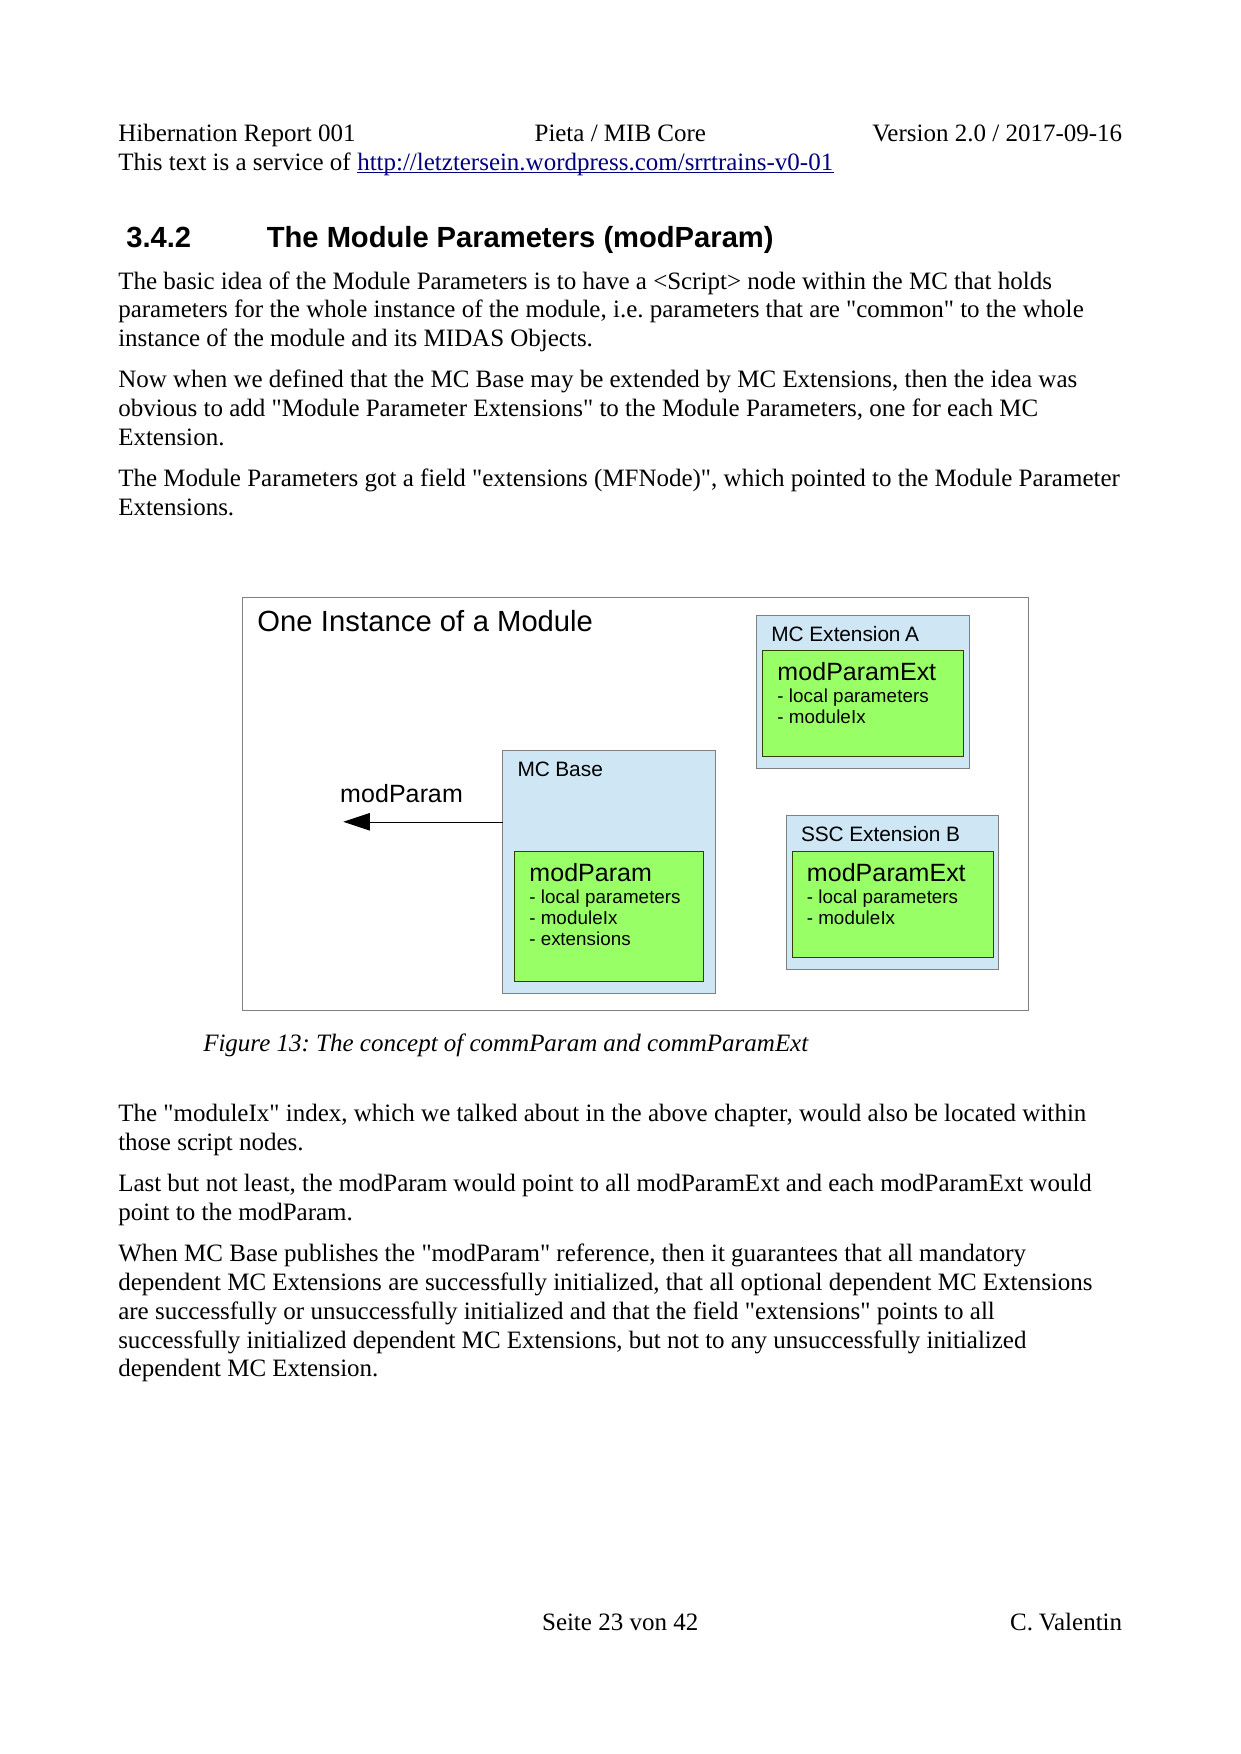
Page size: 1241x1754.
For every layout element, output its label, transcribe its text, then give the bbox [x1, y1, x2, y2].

text Now when we defined that the MC Base may be extended by MC Extensions, then the idea was obvious to add "Module Parameter Extensions" to the Module Parameters, one for each MC Extension. [118, 364, 1122, 451]
text The "moduleIx" index, which we talked about in the above chapter, would also be located within those script nodes. [118, 1098, 1122, 1156]
text Figure 13: The concept of commParam and commParamExt [203, 587, 1037, 1057]
subtitle The Module Parameters (modParam) [118, 220, 1122, 253]
text The Module Parameters got a field "extensions (MFNode)", which pointed to the Module Parameter Extensions. [118, 463, 1122, 521]
text Last but not least, the modParam would point to all modParamExt and each modParamExt would point to the modParam. [118, 1168, 1122, 1226]
text The basic idea of the Module Parameters is to have a <Script> node within the MC that holds parameters for the whole instance of the module, i.e. parameters that are "common" to the whole instance of the module and its MIDAS Objects. [118, 266, 1122, 352]
text When MC Base publishes the "modParam" reference, then it guarantees that all mandatory dependent MC Extensions are successfully initialized, that all optional dependent MC Extensions are successfully or unsuccessfully initialized and that the field "extensions" points to all successfully initialized dependent MC Extensions, but not to any unsuccessfully initialized dependent MC Extension. [118, 1238, 1122, 1382]
